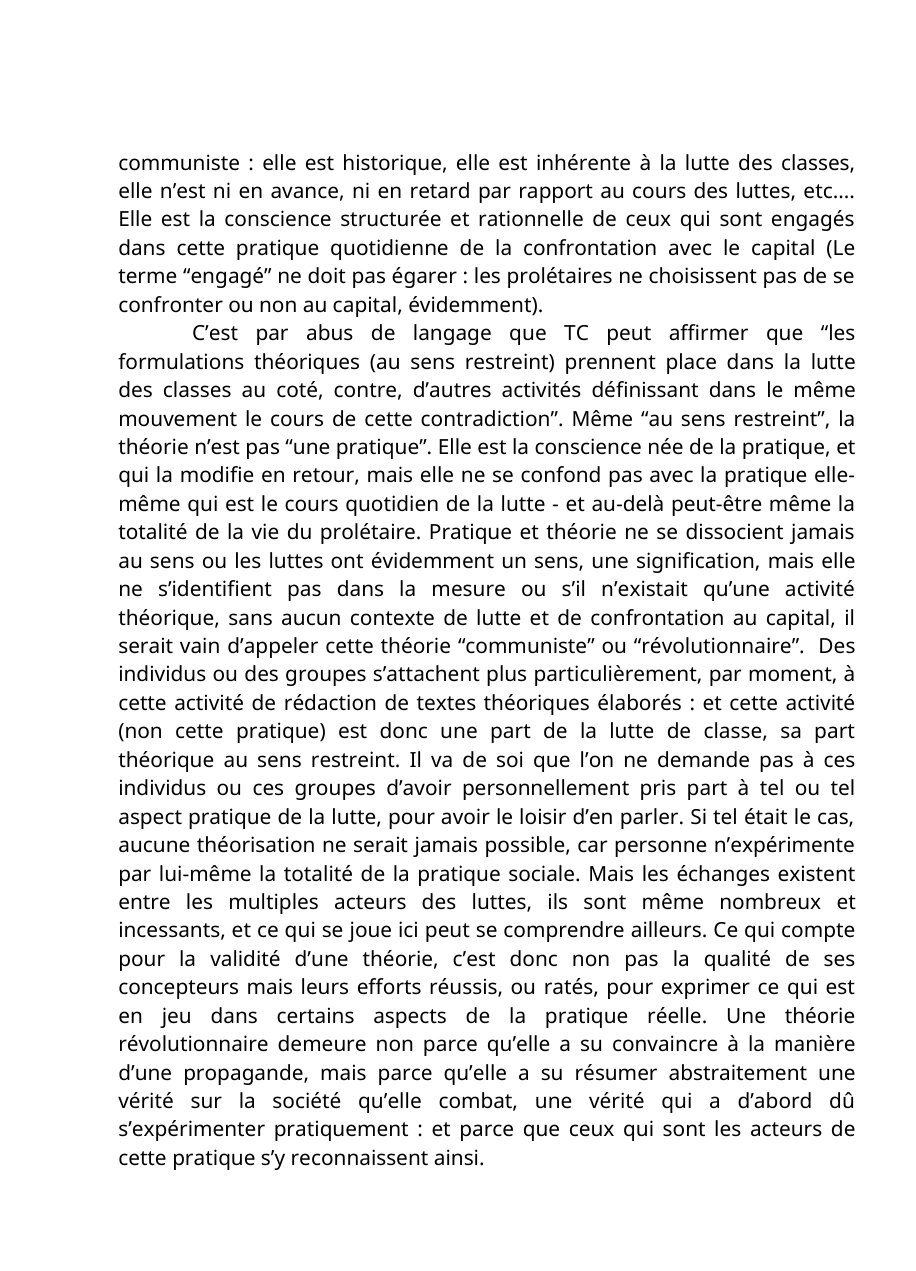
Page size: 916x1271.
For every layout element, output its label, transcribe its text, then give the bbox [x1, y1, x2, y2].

text C’est par abus de langage que TC peut affirmer que “les formulations théoriques (au sens restreint) prennent place dans la lutte des classes au coté, contre, d’autres activités définissant dans le même mouvement le cours de cette contradiction”. Même “au sens restreint”, la théorie n’est pas “une pratique”. Elle est la conscience née de la pratique, et qui la modifie en retour, mais elle ne se confond pas avec la pratique elle-même qui est le cours quotidien de la lutte - et au-delà peut-être même la totalité de la vie du prolétaire. Pratique et théorie ne se dissocient jamais au sens ou les luttes ont évidemment un sens, une signification, mais elle ne s’identifient pas dans la mesure ou s’il n’existait qu’une activité théorique, sans aucun contexte de lutte et de confrontation au capital, il serait vain d’appeler cette théorie “communiste” ou “révolutionnaire”. Des individus ou des groupes s’attachent plus particulièrement, par moment, à cette activité de rédaction de textes théoriques élaborés : et cette activité (non cette pratique) est donc une part de la lutte de classe, sa part théorique au sens restreint. Il va de soi que l’on ne demande pas à ces individus ou ces groupes d’avoir personnellement pris part à tel ou tel aspect pratique de la lutte, pour avoir le loisir d’en parler. Si tel était le cas, aucune théorisation ne serait jamais possible, car personne n’expérimente par lui-même la totalité de la pratique sociale. Mais les échanges existent entre les multiples acteurs des luttes, ils sont même nombreux et incessants, et ce qui se joue ici peut se comprendre ailleurs. Ce qui compte pour la validité d’une théorie, c’est donc non pas la qualité de ses concepteurs mais leurs efforts réussis, ou ratés, pour exprimer ce qui est en jeu dans certains aspects de la pratique réelle. Une théorie révolutionnaire demeure non parce qu’elle a su convaincre à la manière d’une propagande, mais parce qu’elle a su résumer abstraitement une vérité sur la société qu’elle combat, une vérité qui a d’abord dû s’expérimenter pratiquement : et parce que ceux qui sont les acteurs de cette pratique s’y reconnaissent ainsi. [118, 318, 856, 1171]
text communiste : elle est historique, elle est inhérente à la lutte des classes, elle n’est ni en avance, ni en retard par rapport au cours des luttes, etc.... Elle est la conscience structurée et rationnelle de ceux qui sont engagés dans cette pratique quotidienne de la confrontation avec le capital (Le terme “engagé” ne doit pas égarer : les prolétaires ne choisissent pas de se confronter ou non au capital, évidemment). [118, 148, 856, 318]
